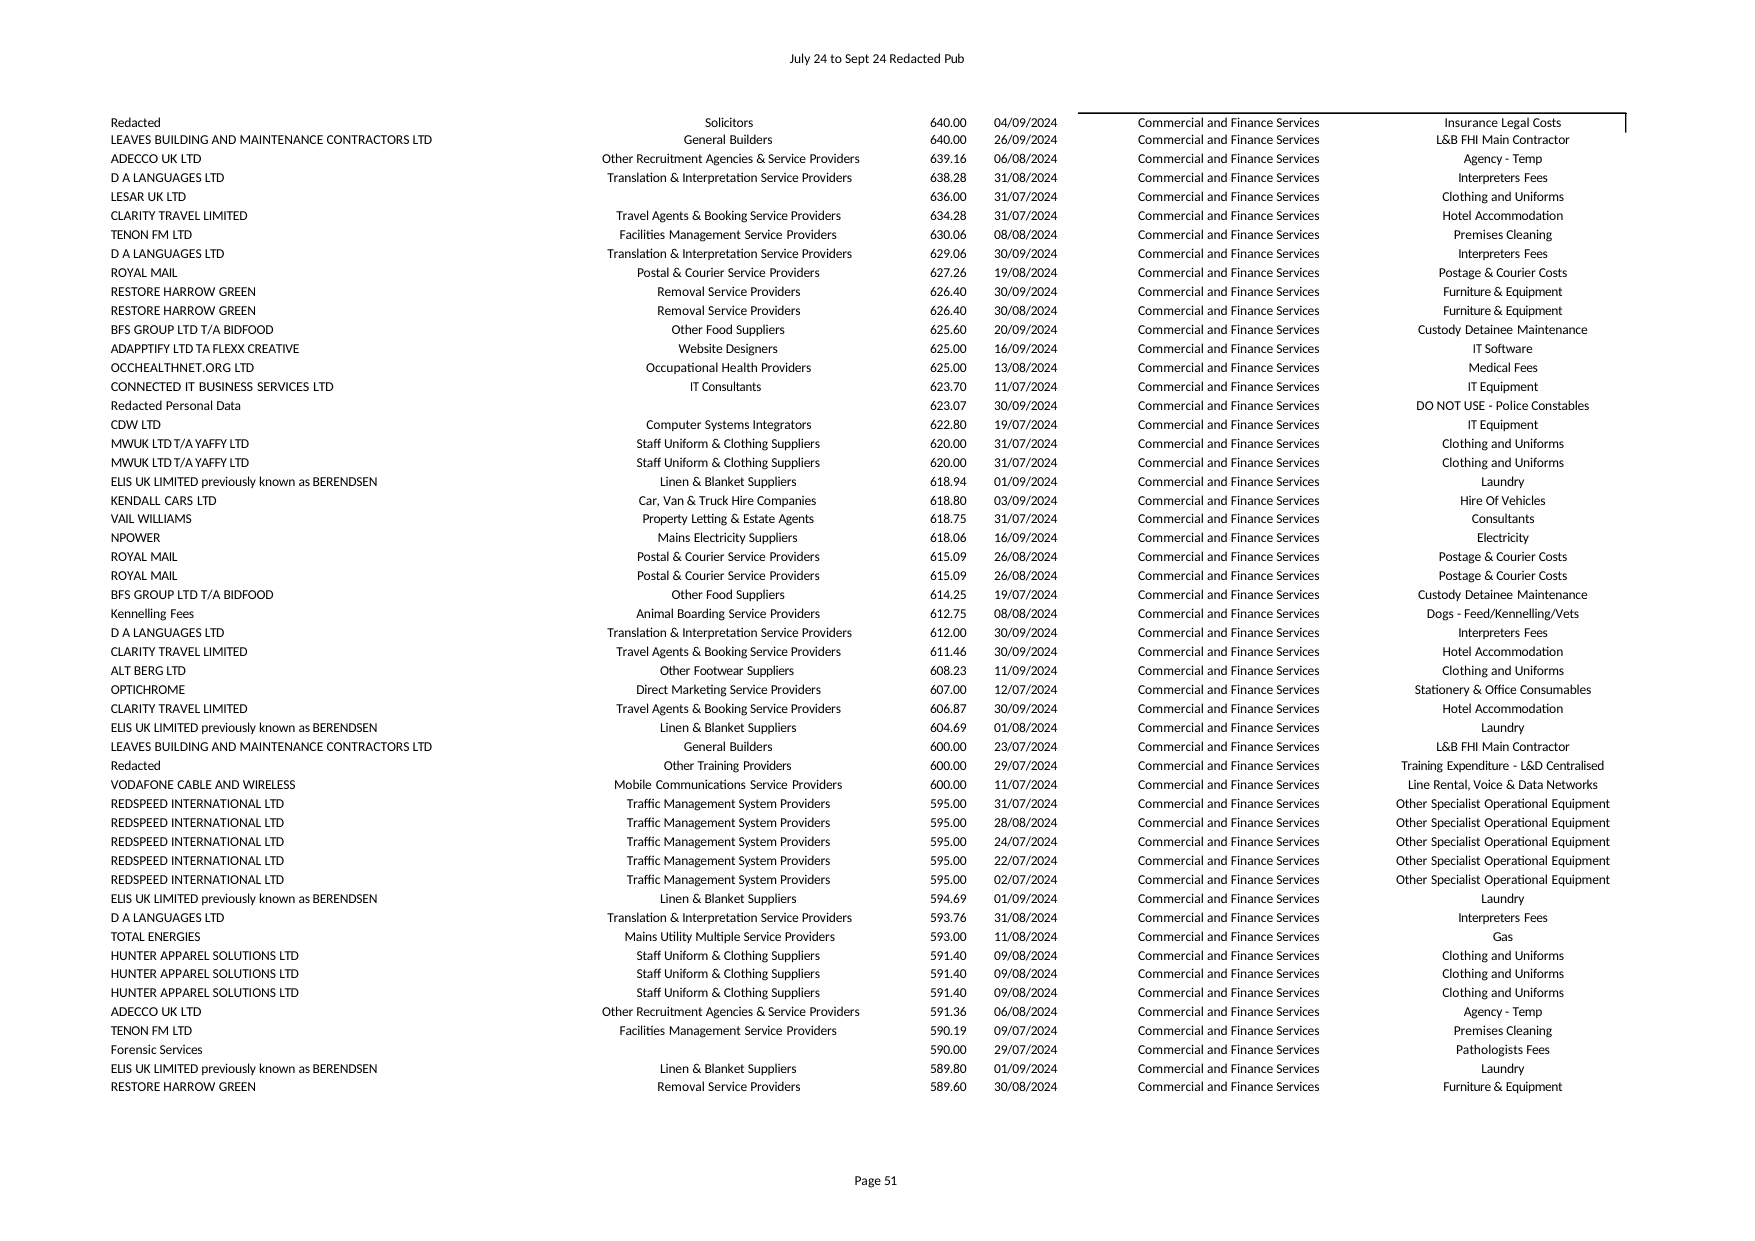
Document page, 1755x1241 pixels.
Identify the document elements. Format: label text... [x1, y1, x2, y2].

table_cell 589.60 [885, 1079, 978, 1097]
table_cell Electricity [1380, 529, 1627, 548]
table_cell General Builders [517, 738, 885, 757]
table_cell Furniture & Equipment [1380, 1079, 1627, 1097]
table_cell Mobile Communications Service Providers [517, 776, 885, 794]
table_cell 08/08/2024 [978, 605, 1078, 624]
table_cell Commercial and Finance Services [1078, 776, 1379, 794]
table_cell 26/08/2024 [978, 548, 1078, 567]
table_cell 22/07/2024 [978, 851, 1078, 870]
table_cell Other Recruitment Agencies & Service Providers [517, 150, 885, 169]
table_cell Facilities Management Service Providers [517, 226, 885, 245]
table_cell Interpreters Fees [1380, 245, 1627, 264]
table_cell 11/09/2024 [978, 662, 1078, 681]
table_cell Premises Cleaning [1380, 1022, 1627, 1041]
table_cell RESTORE HARROW GREEN [109, 1079, 517, 1097]
table_cell 625.00 [885, 359, 978, 377]
table_cell 09/08/2024 [978, 984, 1078, 1003]
table_cell Commercial and Finance Services [1078, 681, 1379, 700]
table_cell 31/08/2024 [978, 169, 1078, 188]
table_cell Commercial and Finance Services [1078, 814, 1379, 832]
table_cell 636.00 [885, 188, 978, 207]
table_cell Stationery & Office Consumables [1380, 681, 1627, 700]
table_cell Custody Detainee Maintenance [1380, 586, 1627, 605]
table_cell Travel Agents & Booking Service Providers [517, 207, 885, 226]
table_cell Commercial and Finance Services [1078, 1079, 1379, 1097]
table_cell OPTICHROME [109, 681, 517, 700]
table_cell Commercial and Finance Services [1078, 946, 1379, 965]
table_cell 620.00 [885, 453, 978, 472]
table_cell Other Specialist Operational Equipment [1380, 851, 1627, 870]
table_cell ADECCO UK LTD [109, 150, 517, 169]
table_cell BFS GROUP LTD T/A BIDFOOD [109, 586, 517, 605]
table_cell 615.09 [885, 548, 978, 567]
table_cell Commercial and Finance Services [1078, 548, 1379, 567]
table_cell General Builders [517, 131, 885, 150]
table_cell Commercial and Finance Services [1078, 889, 1379, 908]
table_cell Occupational Health Providers [517, 359, 885, 377]
table_cell Clothing and Uniforms [1380, 984, 1627, 1003]
table_cell Traffic Management System Providers [517, 833, 885, 851]
table_cell Commercial and Finance Services [1078, 965, 1379, 984]
table_cell IT Consultants [517, 378, 885, 396]
table_cell Commercial and Finance Services [1078, 396, 1379, 415]
table_cell 31/07/2024 [978, 207, 1078, 226]
table_cell 02/07/2024 [978, 870, 1078, 889]
table_cell Commercial and Finance Services [1078, 378, 1379, 396]
table_cell [517, 1041, 885, 1060]
table_cell Commercial and Finance Services [1078, 567, 1379, 586]
table_cell Commercial and Finance Services [1078, 491, 1379, 510]
table_cell ROYAL MAIL [109, 264, 517, 283]
table_cell Commercial and Finance Services [1078, 1060, 1379, 1079]
table_cell Commercial and Finance Services [1078, 340, 1379, 358]
table_cell TENON FM LTD [109, 1022, 517, 1041]
table_cell LESAR UK LTD [109, 188, 517, 207]
table_cell 06/08/2024 [978, 1003, 1078, 1022]
table_cell Interpreters Fees [1380, 908, 1627, 927]
table_cell 03/09/2024 [978, 491, 1078, 510]
table_cell ROYAL MAIL [109, 548, 517, 567]
table_cell Agency - Temp [1380, 150, 1627, 169]
table_cell Furniture & Equipment [1380, 302, 1627, 321]
table_cell Commercial and Finance Services [1078, 188, 1379, 207]
table_cell Postal & Courier Service Providers [517, 567, 885, 586]
table_cell [517, 396, 885, 415]
table_cell Commercial and Finance Services [1078, 1041, 1379, 1060]
table_cell Commercial and Finance Services [1078, 927, 1379, 946]
table_cell 607.00 [885, 681, 978, 700]
table_cell Redacted Personal Data [109, 396, 517, 415]
table_cell 594.69 [885, 889, 978, 908]
table_cell 640.00 [885, 131, 978, 150]
table_cell Consultants [1380, 510, 1627, 529]
table_cell Other Training Providers [517, 757, 885, 776]
table_cell Property Letting & Estate Agents [517, 510, 885, 529]
table_cell Redacted [109, 757, 517, 776]
table_cell 615.09 [885, 567, 978, 586]
table_cell ELIS UK LIMITED previously known as BERENDSEN [109, 719, 517, 738]
table_cell REDSPEED INTERNATIONAL LTD [109, 851, 517, 870]
table_cell 30/09/2024 [978, 283, 1078, 302]
table_cell 595.00 [885, 851, 978, 870]
table_cell Interpreters Fees [1380, 624, 1627, 643]
table_cell 26/09/2024 [978, 131, 1078, 150]
table_cell Other Specialist Operational Equipment [1380, 833, 1627, 851]
table_cell Laundry [1380, 889, 1627, 908]
table_cell Hotel Accommodation [1380, 207, 1627, 226]
table_cell Commercial and Finance Services [1078, 529, 1379, 548]
table_cell Commercial and Finance Services [1078, 169, 1379, 188]
table_cell ROYAL MAIL [109, 567, 517, 586]
table_cell 19/07/2024 [978, 415, 1078, 434]
table_cell Removal Service Providers [517, 1079, 885, 1097]
table_cell Hotel Accommodation [1380, 643, 1627, 662]
table_cell Commercial and Finance Services [1078, 643, 1379, 662]
table_cell 614.25 [885, 586, 978, 605]
table_cell Agency - Temp [1380, 1003, 1627, 1022]
table_cell CONNECTED IT BUSINESS SERVICES LTD [109, 378, 517, 396]
table_cell Other Food Suppliers [517, 586, 885, 605]
table_cell 31/08/2024 [978, 908, 1078, 927]
table_cell Linen & Blanket Suppliers [517, 1060, 885, 1079]
table_cell 590.19 [885, 1022, 978, 1041]
table_cell Translation & Interpretation Service Providers [517, 908, 885, 927]
table_cell 627.26 [885, 264, 978, 283]
table_cell Commercial and Finance Services [1078, 245, 1379, 264]
table_cell Staff Uniform & Clothing Suppliers [517, 946, 885, 965]
table_cell Hire Of Vehicles [1380, 491, 1627, 510]
table_cell Commercial and Finance Services [1078, 624, 1379, 643]
table_cell 640.00 [885, 113, 978, 131]
table_cell 09/07/2024 [978, 1022, 1078, 1041]
table_cell 31/07/2024 [978, 510, 1078, 529]
table_cell Commercial and Finance Services [1078, 908, 1379, 927]
table_cell Postage & Courier Costs [1380, 264, 1627, 283]
table_cell REDSPEED INTERNATIONAL LTD [109, 870, 517, 889]
table_cell 31/07/2024 [978, 795, 1078, 813]
table_cell Commercial and Finance Services [1078, 359, 1379, 377]
table_cell 30/09/2024 [978, 643, 1078, 662]
table_cell IT Equipment [1380, 415, 1627, 434]
table_cell Traffic Management System Providers [517, 814, 885, 832]
table_cell Removal Service Providers [517, 302, 885, 321]
table_cell Interpreters Fees [1380, 169, 1627, 188]
table_cell Commercial and Finance Services [1078, 472, 1379, 491]
table_cell Gas [1380, 927, 1627, 946]
table_cell 08/08/2024 [978, 226, 1078, 245]
table_cell 09/08/2024 [978, 946, 1078, 965]
table_cell KENDALL CARS LTD [109, 491, 517, 510]
table_cell MWUK LTD T/A YAFFY LTD [109, 453, 517, 472]
table_cell 595.00 [885, 795, 978, 813]
table_cell ELIS UK LIMITED previously known as BERENDSEN [109, 1060, 517, 1079]
table_cell Mains Electricity Suppliers [517, 529, 885, 548]
table_cell Traffic Management System Providers [517, 870, 885, 889]
table_cell 01/09/2024 [978, 472, 1078, 491]
table_cell Commercial and Finance Services [1078, 1022, 1379, 1041]
table_cell 623.07 [885, 396, 978, 415]
table_cell Commercial and Finance Services [1078, 870, 1379, 889]
table_cell Linen & Blanket Suppliers [517, 472, 885, 491]
table_cell Other Specialist Operational Equipment [1380, 814, 1627, 832]
table_cell 625.00 [885, 340, 978, 358]
table_cell 04/09/2024 [978, 113, 1078, 131]
table_cell VAIL WILLIAMS [109, 510, 517, 529]
table_cell Translation & Interpretation Service Providers [517, 169, 885, 188]
table_cell Commercial and Finance Services [1078, 283, 1379, 302]
table_cell Premises Cleaning [1380, 226, 1627, 245]
table_cell Hotel Accommodation [1380, 700, 1627, 719]
table_cell 30/08/2024 [978, 302, 1078, 321]
table_cell OCCHEALTHNET.ORG LTD [109, 359, 517, 377]
table_cell Solicitors [517, 113, 885, 131]
table_cell D A LANGUAGES LTD [109, 624, 517, 643]
table_cell 28/08/2024 [978, 814, 1078, 832]
table_cell LEAVES BUILDING AND MAINTENANCE CONTRACTORS LTD [109, 738, 517, 757]
table_cell CLARITY TRAVEL LIMITED [109, 207, 517, 226]
table_cell 612.00 [885, 624, 978, 643]
table_cell 626.40 [885, 283, 978, 302]
table_cell REDSPEED INTERNATIONAL LTD [109, 814, 517, 832]
table_cell Commercial and Finance Services [1078, 226, 1379, 245]
table_cell 30/09/2024 [978, 396, 1078, 415]
table_cell 09/08/2024 [978, 965, 1078, 984]
table_cell Commercial and Finance Services [1078, 207, 1379, 226]
table_cell Commercial and Finance Services [1078, 700, 1379, 719]
table_cell Commercial and Finance Services [1078, 795, 1379, 813]
table_cell 604.69 [885, 719, 978, 738]
table_cell HUNTER APPAREL SOLUTIONS LTD [109, 965, 517, 984]
table_cell Commercial and Finance Services [1078, 1003, 1379, 1022]
table_cell 595.00 [885, 870, 978, 889]
table_cell Website Designers [517, 340, 885, 358]
table_cell 595.00 [885, 833, 978, 851]
table_cell VODAFONE CABLE AND WIRELESS [109, 776, 517, 794]
table_cell Commercial and Finance Services [1078, 321, 1379, 339]
table_cell HUNTER APPAREL SOLUTIONS LTD [109, 984, 517, 1003]
table_cell Mains Utility Multiple Service Providers [517, 927, 885, 946]
table_cell 608.23 [885, 662, 978, 681]
table_cell 618.75 [885, 510, 978, 529]
table_cell 23/07/2024 [978, 738, 1078, 757]
table_cell 31/07/2024 [978, 434, 1078, 453]
table_cell 11/07/2024 [978, 378, 1078, 396]
table_cell Linen & Blanket Suppliers [517, 719, 885, 738]
table_cell Commercial and Finance Services [1078, 510, 1379, 529]
table_cell 16/09/2024 [978, 340, 1078, 358]
table_cell 600.00 [885, 776, 978, 794]
table_cell 24/07/2024 [978, 833, 1078, 851]
table_cell Commercial and Finance Services [1078, 833, 1379, 851]
table_cell D A LANGUAGES LTD [109, 169, 517, 188]
table_cell Facilities Management Service Providers [517, 1022, 885, 1041]
table_cell 30/09/2024 [978, 624, 1078, 643]
table_cell Medical Fees [1380, 359, 1627, 377]
table_cell 638.28 [885, 169, 978, 188]
table_cell Kennelling Fees [109, 605, 517, 624]
table_cell Commercial and Finance Services [1078, 264, 1379, 283]
table_cell Commercial and Finance Services [1078, 434, 1379, 453]
table_cell 30/09/2024 [978, 700, 1078, 719]
table_cell Commercial and Finance Services [1078, 984, 1379, 1003]
table_cell 625.60 [885, 321, 978, 339]
table_cell Clothing and Uniforms [1380, 662, 1627, 681]
table_cell Dogs - Feed/Kennelling/Vets [1380, 605, 1627, 624]
table_cell Staff Uniform & Clothing Suppliers [517, 453, 885, 472]
table_cell Linen & Blanket Suppliers [517, 889, 885, 908]
table_cell Other Specialist Operational Equipment [1380, 795, 1627, 813]
table_cell Traffic Management System Providers [517, 851, 885, 870]
table_cell Commercial and Finance Services [1078, 131, 1379, 150]
table_cell Other Footwear Suppliers [517, 662, 885, 681]
table_cell Clothing and Uniforms [1380, 434, 1627, 453]
table_cell 618.80 [885, 491, 978, 510]
table_cell Postal & Courier Service Providers [517, 548, 885, 567]
table_cell L&B FHI Main Contractor [1380, 131, 1627, 150]
table_cell ADAPPTIFY LTD TA FLEXX CREATIVE [109, 340, 517, 358]
table_cell Training Expenditure - L&D Centralised [1380, 757, 1627, 776]
table_cell 630.06 [885, 226, 978, 245]
table_cell 606.87 [885, 700, 978, 719]
table_cell HUNTER APPAREL SOLUTIONS LTD [109, 946, 517, 965]
table_cell 612.75 [885, 605, 978, 624]
table_cell 31/07/2024 [978, 188, 1078, 207]
table_cell RESTORE HARROW GREEN [109, 302, 517, 321]
table_cell TOTAL ENERGIES [109, 927, 517, 946]
table_cell D A LANGUAGES LTD [109, 908, 517, 927]
table_cell Laundry [1380, 472, 1627, 491]
table_cell IT Equipment [1380, 378, 1627, 396]
table_cell Staff Uniform & Clothing Suppliers [517, 434, 885, 453]
table_cell 19/07/2024 [978, 586, 1078, 605]
table_cell REDSPEED INTERNATIONAL LTD [109, 795, 517, 813]
table_cell 29/07/2024 [978, 1041, 1078, 1060]
table_cell 593.00 [885, 927, 978, 946]
table_cell 639.16 [885, 150, 978, 169]
table_cell Commercial and Finance Services [1078, 851, 1379, 870]
table_cell 11/08/2024 [978, 927, 1078, 946]
table_cell Traffic Management System Providers [517, 795, 885, 813]
table_cell Clothing and Uniforms [1380, 453, 1627, 472]
table_cell Clothing and Uniforms [1380, 965, 1627, 984]
table_cell 634.28 [885, 207, 978, 226]
table_cell 06/08/2024 [978, 150, 1078, 169]
table_cell 611.46 [885, 643, 978, 662]
table_cell Commercial and Finance Services [1078, 453, 1379, 472]
table_cell 618.94 [885, 472, 978, 491]
table_cell 591.40 [885, 984, 978, 1003]
table_cell Direct Marketing Service Providers [517, 681, 885, 700]
table_cell Staff Uniform & Clothing Suppliers [517, 984, 885, 1003]
table_cell Commercial and Finance Services [1078, 738, 1379, 757]
table_cell 12/07/2024 [978, 681, 1078, 700]
table_cell Postal & Courier Service Providers [517, 264, 885, 283]
table_cell 13/08/2024 [978, 359, 1078, 377]
table_cell Pathologists Fees [1380, 1041, 1627, 1060]
table_cell Animal Boarding Service Providers [517, 605, 885, 624]
table_cell 29/07/2024 [978, 757, 1078, 776]
table_cell 623.70 [885, 378, 978, 396]
table_cell 589.80 [885, 1060, 978, 1079]
table_cell 590.00 [885, 1041, 978, 1060]
table_cell 593.76 [885, 908, 978, 927]
table_cell Laundry [1380, 1060, 1627, 1079]
table_cell ELIS UK LIMITED previously known as BERENDSEN [109, 889, 517, 908]
table_cell RESTORE HARROW GREEN [109, 283, 517, 302]
table_cell 622.80 [885, 415, 978, 434]
table_cell Commercial and Finance Services [1078, 586, 1379, 605]
table_cell Commercial and Finance Services [1078, 114, 1379, 131]
table_cell Car, Van & Truck Hire Companies [517, 491, 885, 510]
table_cell 01/08/2024 [978, 719, 1078, 738]
table_cell Redacted [109, 113, 517, 131]
table_cell 626.40 [885, 302, 978, 321]
table_cell 620.00 [885, 434, 978, 453]
table_cell 600.00 [885, 738, 978, 757]
table_cell Commercial and Finance Services [1078, 719, 1379, 738]
table_cell 30/08/2024 [978, 1079, 1078, 1097]
table_cell 01/09/2024 [978, 1060, 1078, 1079]
table_cell Other Recruitment Agencies & Service Providers [517, 1003, 885, 1022]
table_cell ADECCO UK LTD [109, 1003, 517, 1022]
table_cell 26/08/2024 [978, 567, 1078, 586]
table_cell LEAVES BUILDING AND MAINTENANCE CONTRACTORS LTD [109, 131, 517, 150]
table_cell 595.00 [885, 814, 978, 832]
table_cell 20/09/2024 [978, 321, 1078, 339]
table_cell Insurance Legal Costs [1380, 114, 1625, 131]
table_cell Forensic Services [109, 1041, 517, 1060]
table_cell REDSPEED INTERNATIONAL LTD [109, 833, 517, 851]
table_cell NPOWER [109, 529, 517, 548]
table_cell 11/07/2024 [978, 776, 1078, 794]
table_cell CLARITY TRAVEL LIMITED [109, 700, 517, 719]
table_cell 16/09/2024 [978, 529, 1078, 548]
table_cell Commercial and Finance Services [1078, 150, 1379, 169]
table_cell L&B FHI Main Contractor [1380, 738, 1627, 757]
table_cell Laundry [1380, 719, 1627, 738]
table_cell CDW LTD [109, 415, 517, 434]
table_cell Translation & Interpretation Service Providers [517, 245, 885, 264]
table_cell IT Software [1380, 340, 1627, 358]
table_cell ELIS UK LIMITED previously known as BERENDSEN [109, 472, 517, 491]
table_cell DO NOT USE - Police Constables [1380, 396, 1627, 415]
table_cell Computer Systems Integrators [517, 415, 885, 434]
table_cell Commercial and Finance Services [1078, 415, 1379, 434]
table_cell Furniture & Equipment [1380, 283, 1627, 302]
table_cell ALT BERG LTD [109, 662, 517, 681]
table_cell Commercial and Finance Services [1078, 662, 1379, 681]
table_cell Postage & Courier Costs [1380, 548, 1627, 567]
table_cell MWUK LTD T/A YAFFY LTD [109, 434, 517, 453]
table_cell 629.06 [885, 245, 978, 264]
table_cell 600.00 [885, 757, 978, 776]
table_cell Commercial and Finance Services [1078, 302, 1379, 321]
table_cell 19/08/2024 [978, 264, 1078, 283]
table_cell Clothing and Uniforms [1380, 946, 1627, 965]
table_cell 618.06 [885, 529, 978, 548]
table_cell Custody Detainee Maintenance [1380, 321, 1627, 339]
table_cell 01/09/2024 [978, 889, 1078, 908]
table_cell Removal Service Providers [517, 283, 885, 302]
table_cell TENON FM LTD [109, 226, 517, 245]
table_cell CLARITY TRAVEL LIMITED [109, 643, 517, 662]
table_cell Translation & Interpretation Service Providers [517, 624, 885, 643]
table_cell BFS GROUP LTD T/A BIDFOOD [109, 321, 517, 339]
table_cell Clothing and Uniforms [1380, 188, 1627, 207]
table_cell Postage & Courier Costs [1380, 567, 1627, 586]
table_cell D A LANGUAGES LTD [109, 245, 517, 264]
table_cell Travel Agents & Booking Service Providers [517, 643, 885, 662]
table_cell Commercial and Finance Services [1078, 757, 1379, 776]
table_cell 591.40 [885, 965, 978, 984]
table_cell 591.40 [885, 946, 978, 965]
table_cell Commercial and Finance Services [1078, 605, 1379, 624]
table_cell 31/07/2024 [978, 453, 1078, 472]
table_cell 30/09/2024 [978, 245, 1078, 264]
table_cell [517, 188, 885, 207]
table_cell Other Food Suppliers [517, 321, 885, 339]
table_cell Travel Agents & Booking Service Providers [517, 700, 885, 719]
table_cell Staff Uniform & Clothing Suppliers [517, 965, 885, 984]
table_cell Other Specialist Operational Equipment [1380, 870, 1627, 889]
table_cell 591.36 [885, 1003, 978, 1022]
table_cell Line Rental, Voice & Data Networks [1380, 776, 1627, 794]
